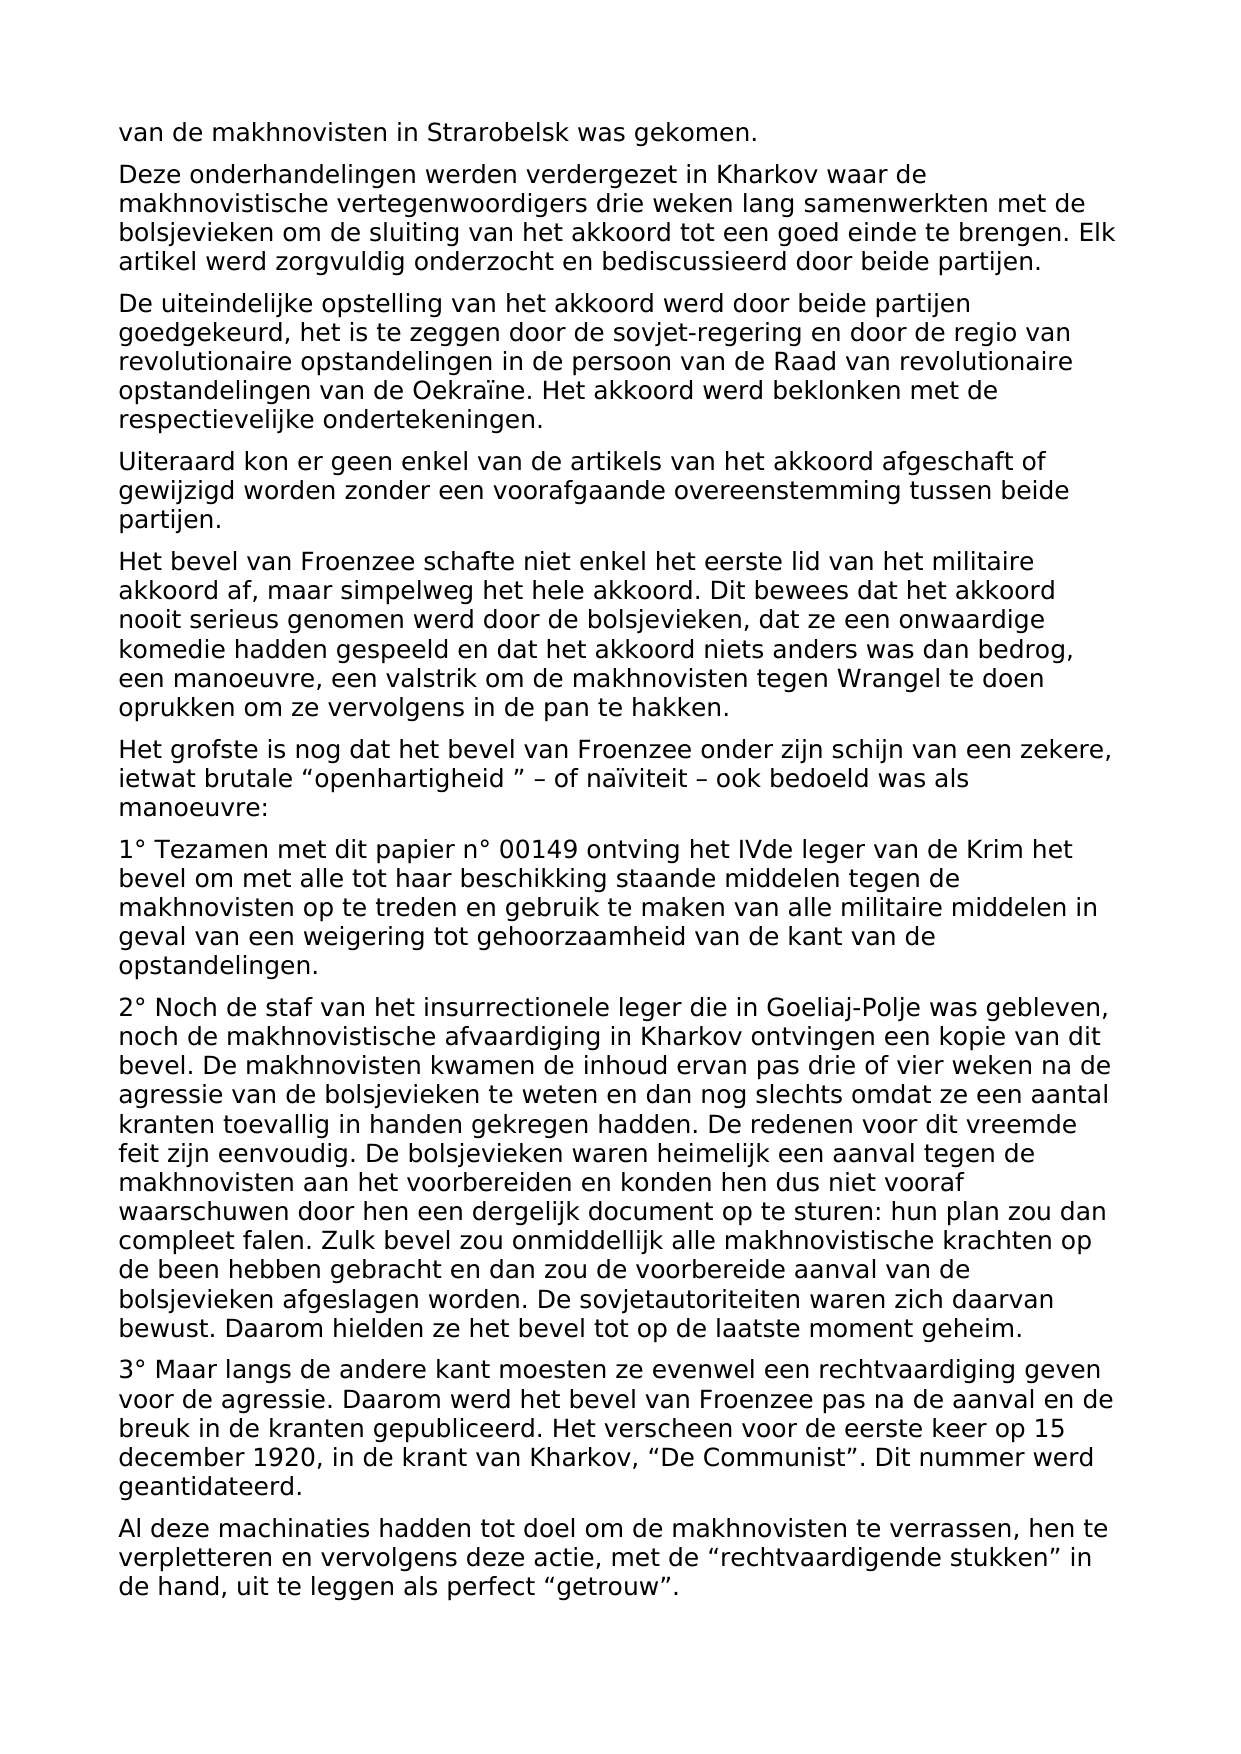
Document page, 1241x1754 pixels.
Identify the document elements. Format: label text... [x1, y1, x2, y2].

text Deze onderhandelingen werden verdergezet in Kharkov waar de makhnovistische vertegenwoordigers drie weken lang samenwerkten met de bolsjevieken om de sluiting van het akkoord tot een goed einde te brengen. Elk artikel werd zorgvuldig onderzocht en bediscussieerd door beide partijen. [118, 160, 1122, 276]
text Al deze machinaties hadden tot doel om de makhnovisten te verrassen, hen te verpletteren en vervolgens deze actie, met de “rechtvaardigende stukken” in de hand, uit te leggen als perfect “getrouw”. [118, 1514, 1122, 1601]
text 3° Maar langs de andere kant moesten ze evenwel een rechtvaardiging geven voor de agressie. Daarom werd het bevel van Froenzee pas na de aanval en de breuk in de kranten gepubliceerd. Het verscheen voor de eerste keer op 15 december 1920, in de krant van Kharkov, “De Communist”. Dit nummer werd geantidateerd. [118, 1356, 1122, 1501]
text van de makhnovisten in Strarobelsk was gekomen. [118, 118, 1122, 147]
text 1° Tezamen met dit papier n° 00149 ontving het IVde leger van de Krim het bevel om met alle tot haar beschikking staande middelen tegen de makhnovisten op te treden en gebruik te maken van alle militaire middelen in geval van een weigering tot gehoorzaamheid van de kant van de opstandelingen. [118, 835, 1122, 981]
text Het grofste is nog dat het bevel van Froenzee onder zijn schijn van een zekere, ietwat brutale “openhartigheid ” – of naïviteit – ook bedoeld was als manoeuvre: [118, 735, 1122, 822]
text Het bevel van Froenzee schafte niet enkel het eerste lid van het militaire akkoord af, maar simpelweg het hele akkoord. Dit bewees dat het akkoord nooit serieus genomen werd door de bolsjevieken, dat ze een onwaardige komedie hadden gespeeld en dat het akkoord niets anders was dan bedrog, een manoeuvre, een valstrik om de makhnovisten tegen Wrangel te doen oprukken om ze vervolgens in de pan te hakken. [118, 547, 1122, 722]
text De uiteindelijke opstelling van het akkoord werd door beide partijen goedgekeurd, het is te zeggen door de sovjet-regering en door de regio van revolutionaire opstandelingen in de persoon van de Raad van revolutionaire opstandelingen van de Oekraïne. Het akkoord werd beklonken met de respectievelijke ondertekeningen. [118, 289, 1122, 435]
text 2° Noch de staf van het insurrectionele leger die in Goeliaj-Polje was gebleven, noch de makhnovistische afvaardiging in Kharkov ontvingen een kopie van dit bevel. De makhnovisten kwamen de inhoud ervan pas drie of vier weken na de agressie van de bolsjevieken te weten en dan nog slechts omdat ze een aantal kranten toevallig in handen gekregen hadden. De redenen voor dit vreemde feit zijn eenvoudig. De bolsjevieken waren heimelijk een aanval tegen de makhnovisten aan het voorbereiden en konden hen dus niet vooraf waarschuwen door hen een dergelijk document op te sturen: hun plan zou dan compleet falen. Zulk bevel zou onmiddellijk alle makhnovistische krachten op de been hebben gebracht en dan zou de voorbereide aanval van de bolsjevieken afgeslagen worden. De sovjetautoriteiten waren zich daarvan bewust. Daarom hielden ze het bevel tot op de laatste moment geheim. [118, 993, 1122, 1343]
text Uiteraard kon er geen enkel van de artikels van het akkoord afgeschaft of gewijzigd worden zonder een voorafgaande overeenstemming tussen beide partijen. [118, 447, 1122, 535]
